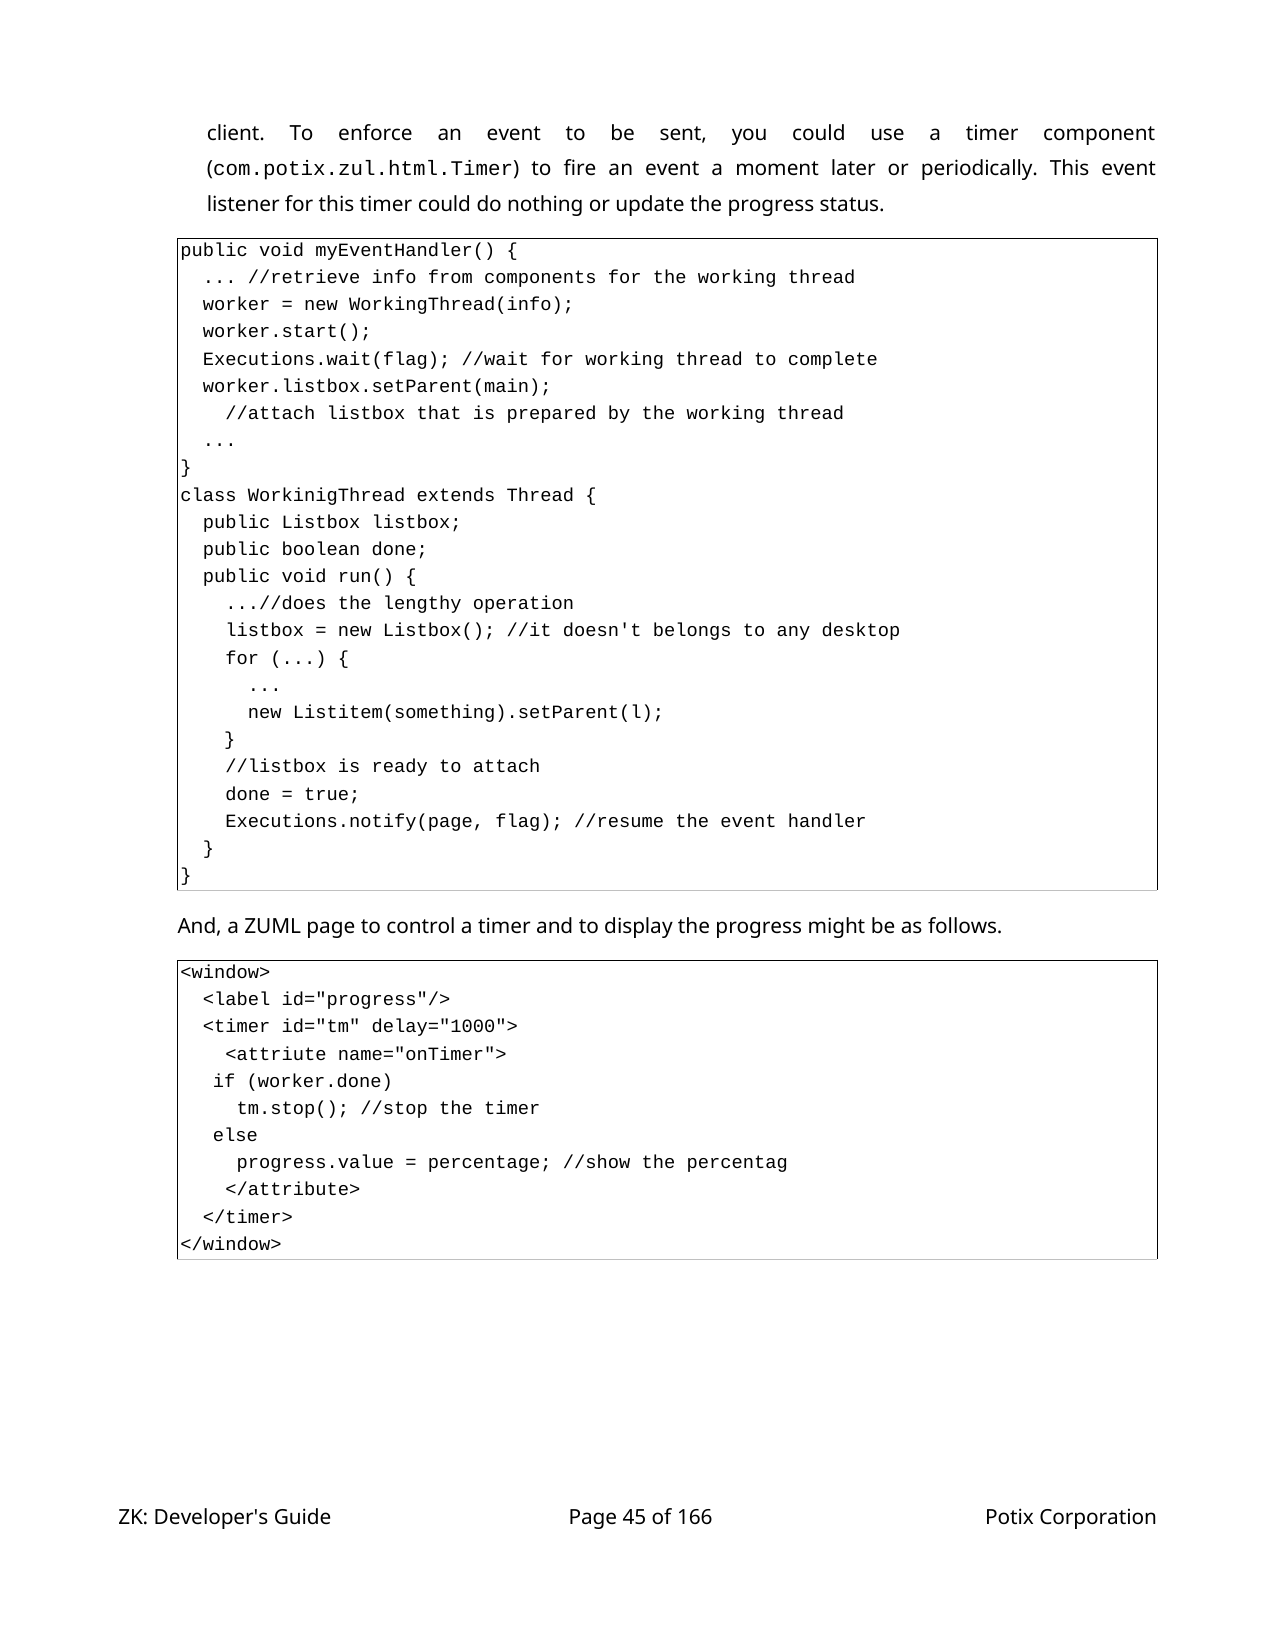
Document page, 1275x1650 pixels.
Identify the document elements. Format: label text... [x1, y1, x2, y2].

text listbox = new Listbox(); //it doesn't belongs to any desktop [178, 618, 1157, 643]
text progress.value = percentage; //show the percentag [178, 1150, 1157, 1174]
text </attribute> [178, 1177, 1157, 1202]
text class WorkinigThread extends Thread { [178, 482, 1157, 507]
text </timer> [178, 1204, 1157, 1229]
text ... [178, 673, 1157, 697]
text ... //retrieve info from components for the working thread [178, 265, 1157, 289]
text And, a ZUML page to control a timer and to display the progress might be as follows. [177, 911, 1157, 939]
text if (worker.done) [178, 1068, 1157, 1093]
text ...//does the lengthy operation [178, 591, 1157, 615]
text </window> [178, 1232, 1157, 1259]
text //listbox is ready to attach [178, 754, 1157, 778]
text <window> [178, 961, 1157, 984]
text else [178, 1123, 1157, 1147]
text new Listitem(something).setParent(l); [178, 700, 1157, 724]
text worker = new WorkingThread(info); [178, 292, 1157, 316]
text <attriute name="onTimer"> [178, 1041, 1157, 1066]
text public void run() { [178, 564, 1157, 588]
text } [178, 727, 1157, 751]
text public boolean done; [178, 537, 1157, 561]
text } [178, 863, 1157, 890]
text done = true; [178, 781, 1157, 806]
text worker.listbox.setParent(main); [178, 374, 1157, 398]
text //attach listbox that is prepared by the working thread [178, 401, 1157, 425]
text worker.start(); [178, 319, 1157, 343]
text <label id="progress"/> [178, 987, 1157, 1011]
list client. To enforce an event to be sent, you could use a timer component (com.potix.zul.html.Timer) to fire an event a moment later or periodically. This event listener for this timer could do nothing or update the progress status. [177, 118, 1157, 217]
text <timer id="tm" delay="1000"> [178, 1014, 1157, 1038]
text for (...) { [178, 646, 1157, 670]
text } [178, 836, 1157, 860]
text tm.stop(); //stop the timer [178, 1096, 1157, 1120]
text public Listbox listbox; [178, 509, 1157, 534]
text Executions.notify(page, flag); //resume the event handler [178, 809, 1157, 833]
text } [178, 455, 1157, 479]
text Executions.wait(flag); //wait for working thread to complete [178, 346, 1157, 371]
text public void myEventHandler() { [178, 239, 1157, 262]
text ... [178, 428, 1157, 452]
